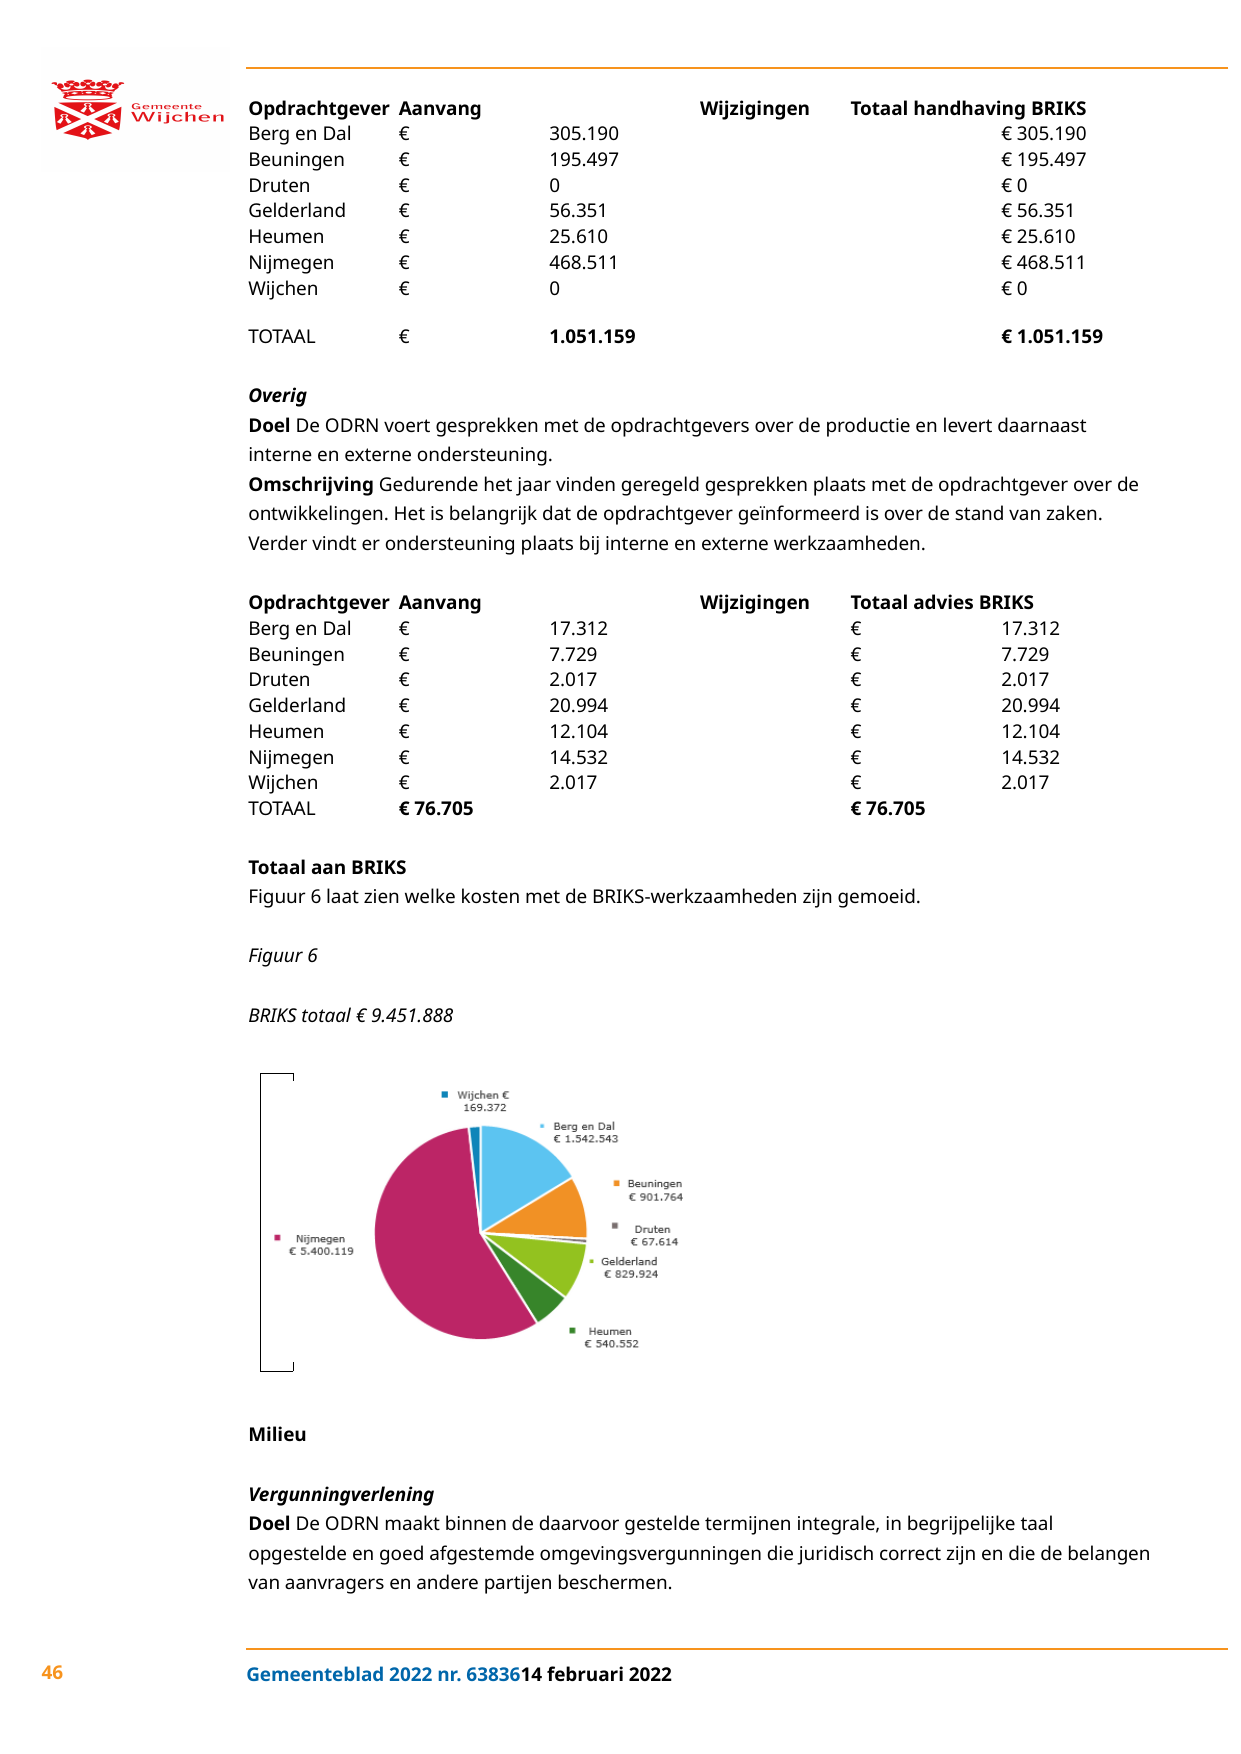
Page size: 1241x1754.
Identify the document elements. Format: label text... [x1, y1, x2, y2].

table_cell 12.104 [549, 718, 700, 744]
table_cell 17.312 [549, 615, 700, 641]
table_cell € [399, 324, 549, 349]
table_header Wijzigingen [700, 95, 850, 121]
table_cell € [399, 693, 549, 718]
table_cell 56.351 [549, 198, 700, 223]
table_cell € [850, 615, 1001, 641]
text Doel De ODRN voert gesprekken met de opdrachtgevers over de productie en levert daarnaast interne en externe ondersteuning. [248, 412, 1152, 467]
table_cell 468.511 [549, 249, 700, 275]
table_cell 7.729 [1001, 641, 1152, 667]
table_cell 2.017 [1001, 770, 1152, 795]
table_cell 7.729 [549, 641, 700, 667]
table_cell € [399, 121, 549, 146]
table_cell € [399, 718, 549, 744]
table_cell Heumen [248, 224, 398, 249]
table_cell € 468.511 [1001, 249, 1152, 275]
table_header Totaal advies BRIKS [850, 590, 1152, 615]
table_cell 0 [549, 275, 700, 324]
table_cell 2.017 [549, 667, 700, 692]
table_cell TOTAAL [248, 795, 398, 821]
table_cell € [850, 667, 1001, 692]
table_cell Druten [248, 667, 398, 692]
table_header Aanvang [399, 590, 700, 615]
table_cell [700, 324, 1001, 349]
table_cell Nijmegen [248, 249, 398, 275]
table_cell € [399, 770, 549, 795]
table_cell 17.312 [1001, 615, 1152, 641]
table_cell TOTAAL [248, 324, 398, 349]
text Milieu [248, 1422, 1152, 1447]
text Vergunningverlening [248, 1481, 1152, 1506]
table_header Aanvang [399, 95, 700, 121]
table_cell € [399, 641, 549, 667]
table_header Opdrachtgever [248, 95, 398, 121]
table_cell 2.017 [549, 770, 700, 795]
table_cell 14.532 [1001, 744, 1152, 769]
table_cell 2.017 [1001, 667, 1152, 692]
text Figuur 6 [248, 943, 1152, 968]
table_cell € [399, 744, 549, 769]
table_cell € [399, 275, 549, 324]
text Overig [248, 382, 1152, 408]
text Totaal aan BRIKS [248, 854, 1152, 879]
table_cell 14.532 [549, 744, 700, 769]
table_cell Wijchen [248, 770, 398, 795]
table_cell Beuningen [248, 146, 398, 172]
text Doel De ODRN maakt binnen de daarvoor gestelde termijnen integrale, in begrijpelijke taal opgestelde en goed afgestemde omgevingsvergunningen die juridisch correct zijn en die de belangen van aanvragers en andere partijen beschermen. [248, 1510, 1152, 1595]
table_cell € [399, 224, 549, 249]
table_cell 20.994 [549, 693, 700, 718]
table_cell € [850, 693, 1001, 718]
table_cell [700, 615, 850, 795]
table_cell € 0 [1001, 275, 1152, 324]
table_cell Berg en Dal [248, 615, 398, 641]
table_cell € [399, 172, 549, 198]
text Omschrijving Gedurende het jaar vinden geregeld gesprekken plaats met de opdrachtgever over de ontwikkelingen. Het is belangrijk dat de opdrachtgever geïnformeerd is over de stand van zaken. Verder vindt er ondersteuning plaats bij interne en externe werkzaamheden. [248, 471, 1152, 556]
table_cell € 76.705 [399, 795, 700, 821]
table_cell € 305.190 [1001, 121, 1152, 146]
table_cell € 56.351 [1001, 198, 1152, 223]
text BRIKS totaal € 9.451.888 [248, 1002, 1152, 1027]
table_cell 195.497 [549, 146, 700, 172]
table_cell Beuningen [248, 641, 398, 667]
table_cell 25.610 [549, 224, 700, 249]
picture [268, 1081, 712, 1362]
table_cell € [850, 718, 1001, 744]
table_cell Druten [248, 172, 398, 198]
table_cell € [399, 146, 549, 172]
table_cell 0 [549, 172, 700, 198]
table_cell € 25.610 [1001, 224, 1152, 249]
table_header Opdrachtgever [248, 590, 398, 615]
table_cell 305.190 [549, 121, 700, 146]
table_cell Wijchen [248, 275, 398, 324]
table_cell 12.104 [1001, 718, 1152, 744]
table_cell € [850, 770, 1001, 795]
table_cell € [399, 198, 549, 223]
table_cell 1.051.159 [549, 324, 700, 349]
table_cell Gelderland [248, 693, 398, 718]
table_cell € [399, 667, 549, 692]
table_cell Gelderland [248, 198, 398, 223]
table_cell Berg en Dal [248, 121, 398, 146]
table_cell € [399, 249, 549, 275]
table_cell € 195.497 [1001, 146, 1152, 172]
table_cell Heumen [248, 718, 398, 744]
table_cell [700, 795, 850, 821]
table_cell Nijmegen [248, 744, 398, 769]
table_cell [700, 121, 1001, 324]
picture [41, 47, 231, 172]
table_cell € 1.051.159 [1001, 324, 1152, 349]
table_cell € [850, 744, 1001, 769]
table_cell 20.994 [1001, 693, 1152, 718]
text Figuur 6 laat zien welke kosten met de BRIKS-werkzaamheden zijn gemoeid. [248, 883, 1152, 909]
table_cell € 76.705 [850, 795, 1152, 821]
table_cell € [850, 641, 1001, 667]
table_cell € 0 [1001, 172, 1152, 198]
table_header Wijzigingen [700, 590, 850, 615]
table_cell € [399, 615, 549, 641]
table_header Totaal handhaving BRIKS [850, 95, 1152, 121]
